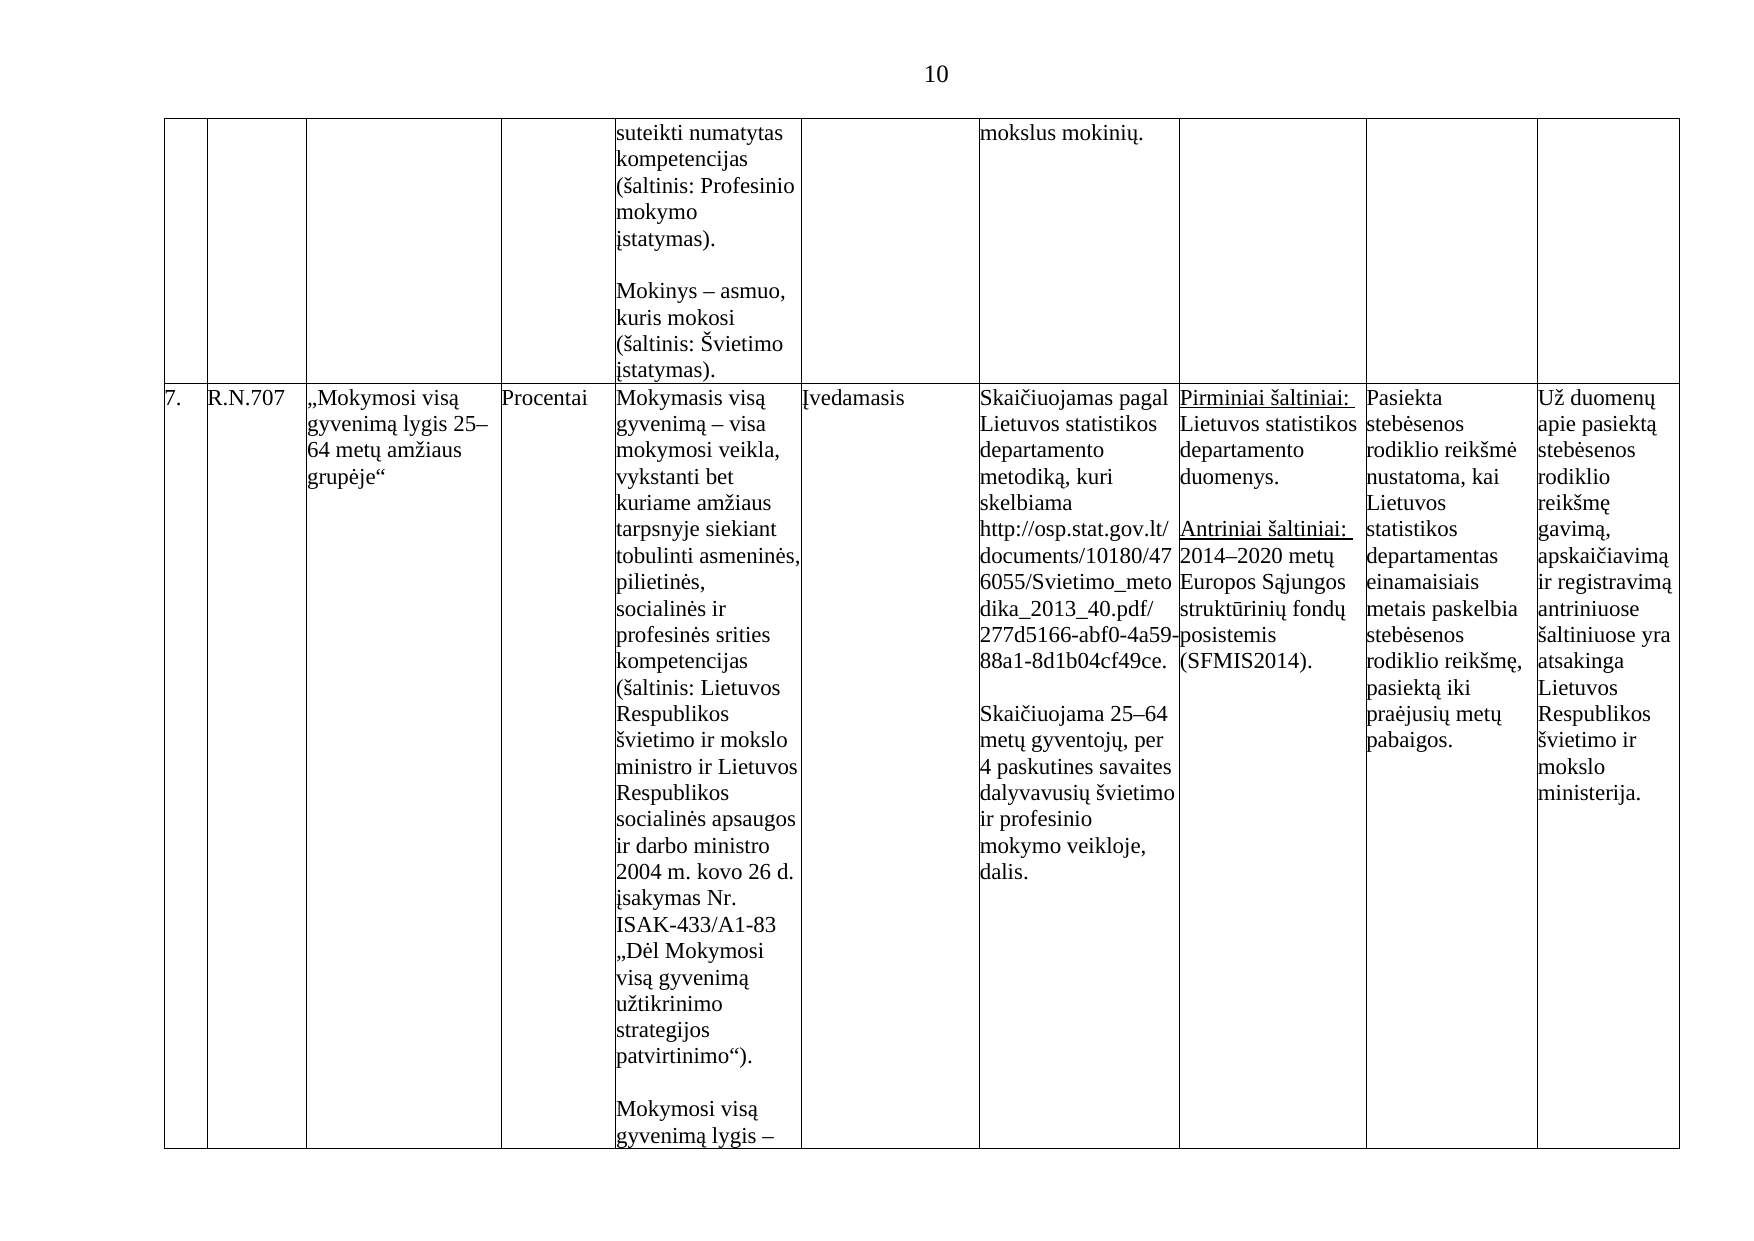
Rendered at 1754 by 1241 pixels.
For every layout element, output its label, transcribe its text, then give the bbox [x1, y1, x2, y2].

table_cell [208, 119, 306, 383]
table_cell [1180, 119, 1366, 383]
table_cell Mokymasis visą gyvenimą – visa mokymosi veikla, vykstanti bet kuriame amžiaus tarpsnyje siekiant tobulinti asmeninės, pilietinės, socialinės ir profesinės srities kompetencijas (šaltinis: Lietuvos Respublikos švietimo ir mokslo ministro ir Lietuvos Respublikos socialinės apsaugos ir darbo ministro 2004 m. kovo 26 d. įsakymas Nr. ISAK-433/A1-83 „Dėl Mokymosi visą gyvenimą užtikrinimo strategijos patvirtinimo“). Mokymosi visą gyvenimą lygis – [616, 384, 801, 1148]
table_cell [1538, 119, 1679, 383]
table_cell [307, 119, 501, 383]
table_cell Pasiekta stebėsenos rodiklio reikšmė nustatoma, kai Lietuvos statistikos departamentas einamaisiais metais paskelbia stebėsenos rodiklio reikšmę, pasiektą iki praėjusių metų pabaigos. [1367, 384, 1537, 1148]
table_cell [165, 119, 207, 383]
table_cell [502, 119, 615, 383]
table_cell [1367, 119, 1537, 383]
table_cell Už duomenų apie pasiektą stebėsenos rodiklio reikšmę gavimą, apskaičiavimą ir registravimą antriniuose šaltiniuose yra atsakinga Lietuvos Respublikos švietimo ir mokslo ministerija. [1538, 384, 1679, 1148]
table_cell „Mokymosi visą gyvenimą lygis 25–64 metų amžiaus grupėje“ [307, 384, 501, 1148]
table_cell Pirminiai šaltiniai: Lietuvos statistikos departamento duomenys. Antriniai šaltiniai: 2014–2020 metų Europos Sąjungos struktūrinių fondų posistemis (SFMIS2014). [1180, 384, 1366, 1148]
table_cell [802, 119, 979, 383]
table_cell mokslus mokinių. [980, 119, 1179, 383]
table_cell Procentai [502, 384, 615, 1148]
table_cell suteikti numatytas kompetencijas (šaltinis: Profesinio mokymo įstatymas). Mokinys – asmuo, kuris mokosi (šaltinis: Švietimo įstatymas). [616, 119, 801, 383]
table_cell 7. [165, 384, 207, 1148]
table_cell R.N.707 [208, 384, 306, 1148]
table_cell Skaičiuojamas pagal Lietuvos statistikos departamento metodiką, kuri skelbiama http://osp.stat.gov.lt/documents/10180/476055/Svietimo_metodika_2013_40.pdf/277d5166-abf0-4a59-88a1-8d1b04cf49ce. Skaičiuojama 25–64 metų gyventojų, per 4 paskutines savaites dalyvavusių švietimo ir profesinio mokymo veikloje, dalis. [980, 384, 1179, 1148]
table_cell Įvedamasis [802, 384, 979, 1148]
